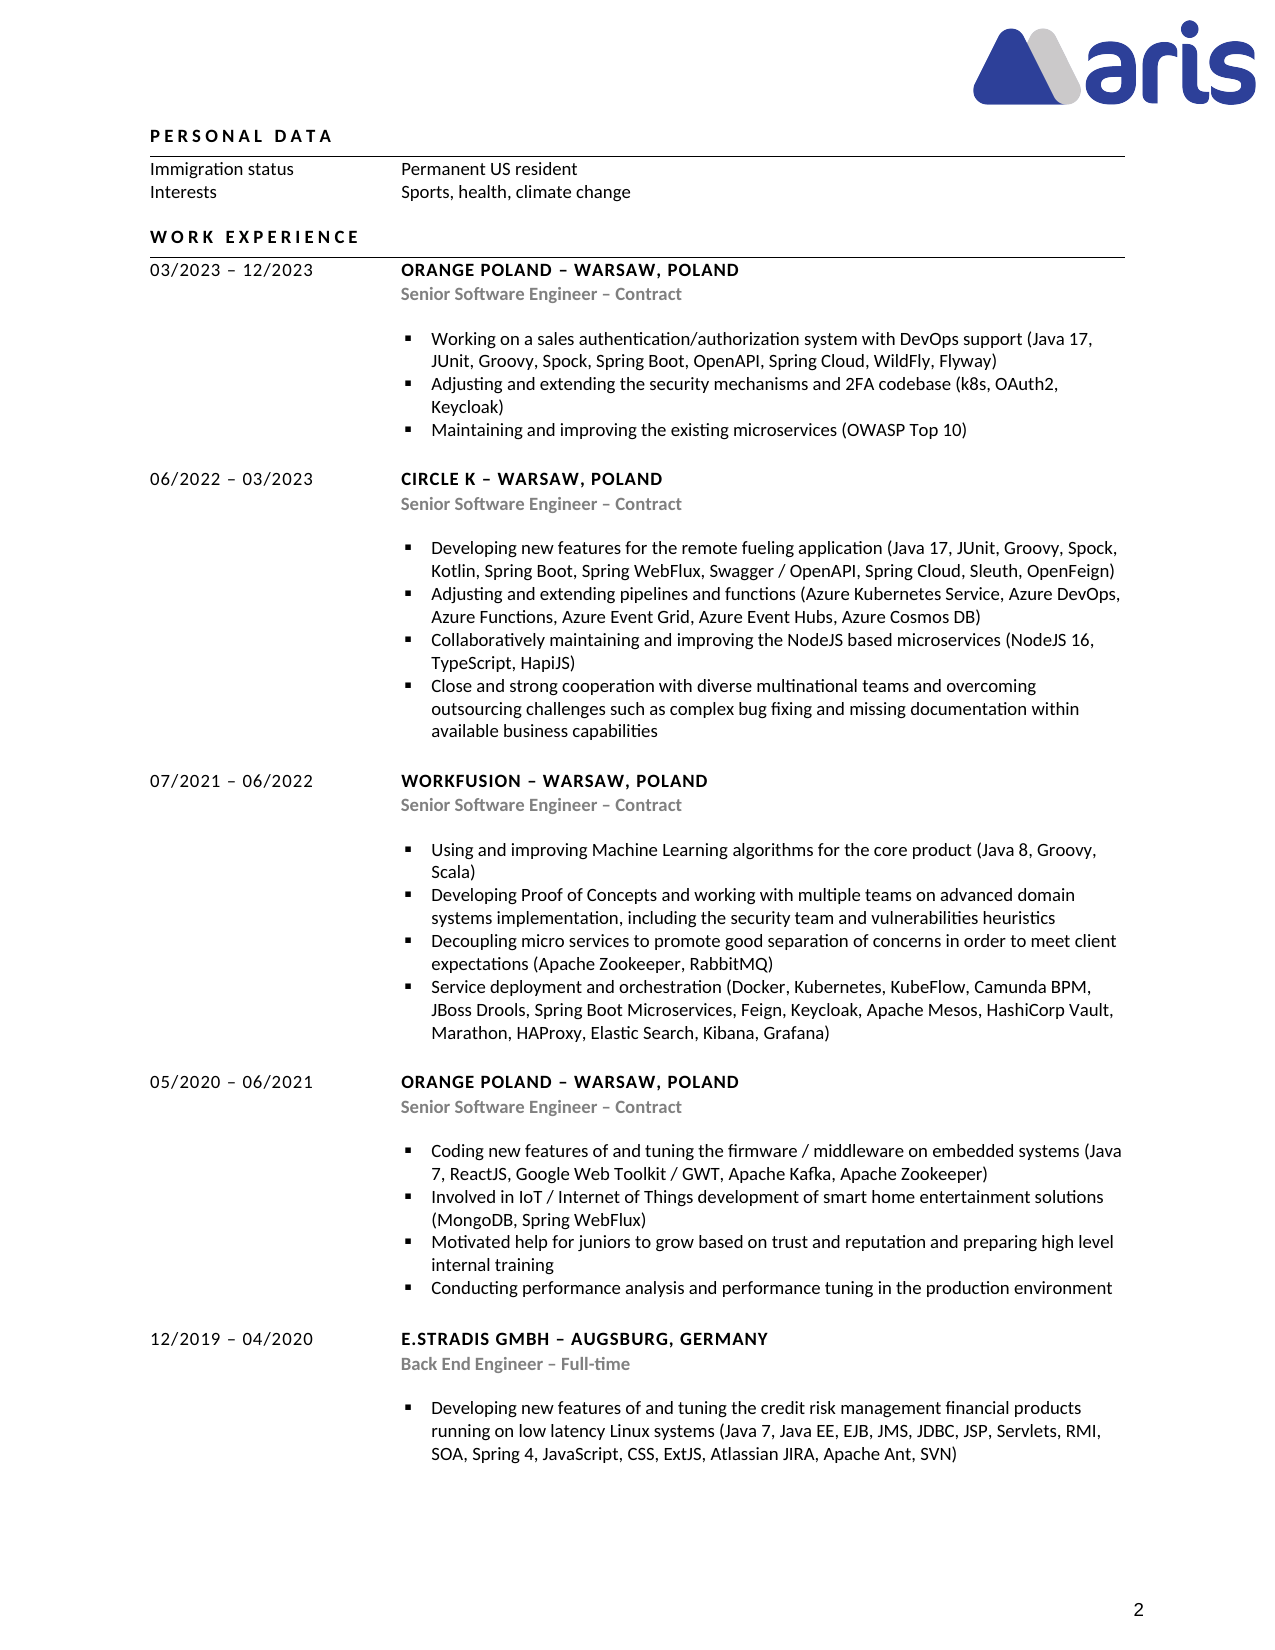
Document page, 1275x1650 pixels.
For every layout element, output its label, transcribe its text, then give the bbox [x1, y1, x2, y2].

list Developing new features for the remote fueling application (Java 17, JUnit, Groovy, Spock, Kotlin, Spring Boot, Spring WebFlux, Swagger / OpenAPI, Spring Cloud, Sleuth, OpenFeign) [404, 536, 1125, 582]
text Senior Software Engineer – Contract [150, 1093, 1125, 1118]
list Adjusting and extending pipelines and functions (Azure Kubernetes Service, Azure DevOps, Azure Functions, Azure Event Grid, Azure Event Hubs, Azure Cosmos DB) [404, 582, 1125, 628]
list Developing new features of and tuning the credit risk management financial products running on low latency Linux systems (Java 7, Java EE, EJB, JMS, JDBC, JSP, Servlets, RMI, SOA, Spring 4, JavaScript, CSS, ExtJS, Atlassian JIRA, Apache Ant, SVN) [404, 1396, 1125, 1465]
list Conducting performance analysis and performance tuning in the production environment [404, 1277, 1125, 1299]
picture [973, 20, 1256, 105]
list Adjusting and extending the security mechanisms and 2FA codebase (k8s, OAuth2, Keycloak) [404, 372, 1125, 418]
text Immigration status Permanent US resident [150, 157, 1125, 180]
list Involved in IoT / Internet of Things development of smart home entertainment solutions (MongoDB, Spring WebFlux) [404, 1185, 1125, 1231]
text Senior Software Engineer – Contract [150, 792, 1125, 817]
list Maintaining and improving the existing microservices (OWASP Top 10) [404, 418, 1125, 441]
list Developing Proof of Concepts and working with multiple teams on advanced domain systems implementation, including the security team and vulnerabilities heuristics [404, 883, 1125, 929]
list Decoupling micro services to promote good separation of concerns in order to meet client expectations (Apache Zookeeper, RabbitMQ) [404, 929, 1125, 975]
text 12/2019 – 04/2020 E.STRADIS GmbH – Augsburg, Germany [150, 1327, 1125, 1350]
text Interests Sports, health, climate change [150, 180, 1125, 203]
list Close and strong cooperation with diverse multinational teams and overcoming outsourcing challenges such as complex bug fixing and missing documentation within available business capabilities [404, 674, 1125, 743]
text Senior Software Engineer – Contract [150, 491, 1125, 516]
subtitle WORK EXPERIENCE [150, 226, 1125, 257]
list Service deployment and orchestration (Docker, Kubernetes, KubeFlow, Camunda BPM, JBoss Drools, Spring Boot Microservices, Feign, Keycloak, Apache Mesos, HashiCorp Vault, Marathon, HAProxy, Elastic Search, Kibana, Grafana) [404, 975, 1125, 1044]
list Using and improving Machine Learning algorithms for the core product (Java 8, Groovy, Scala) [404, 838, 1125, 883]
text 05/2020 – 06/2021 Orange Poland – Warsaw, Poland [150, 1070, 1125, 1093]
text Senior Software Engineer – Contract [150, 281, 1125, 306]
list Working on a sales authentication/authorization system with DevOps support (Java 17, JUnit, Groovy, Spock, Spring Boot, OpenAPI, Spring Cloud, WildFly, Flyway) [404, 327, 1125, 372]
list Motivated help for juniors to grow based on trust and reputation and preparing high level internal training [404, 1231, 1125, 1277]
list Coding new features of and tuning the firmware / middleware on embedded systems (Java 7, ReactJS, Google Web Toolkit / GWT, Apache Kafka, Apache Zookeeper) [404, 1139, 1125, 1185]
text 03/2023 – 12/2023 Orange Poland – Warsaw, Poland [150, 258, 1125, 281]
list Collaboratively maintaining and improving the NodeJS based microservices (NodeJS 16, TypeScript, HapiJS) [404, 628, 1125, 674]
text 06/2022 – 03/2023 Circle K – Warsaw, Poland [150, 468, 1125, 491]
subtitle PERSONAL DATA [150, 124, 1125, 156]
text 07/2021 – 06/2022 WorkFusion – Warsaw, Poland [150, 769, 1125, 792]
text Back End Engineer – Full-time [150, 1350, 1125, 1375]
